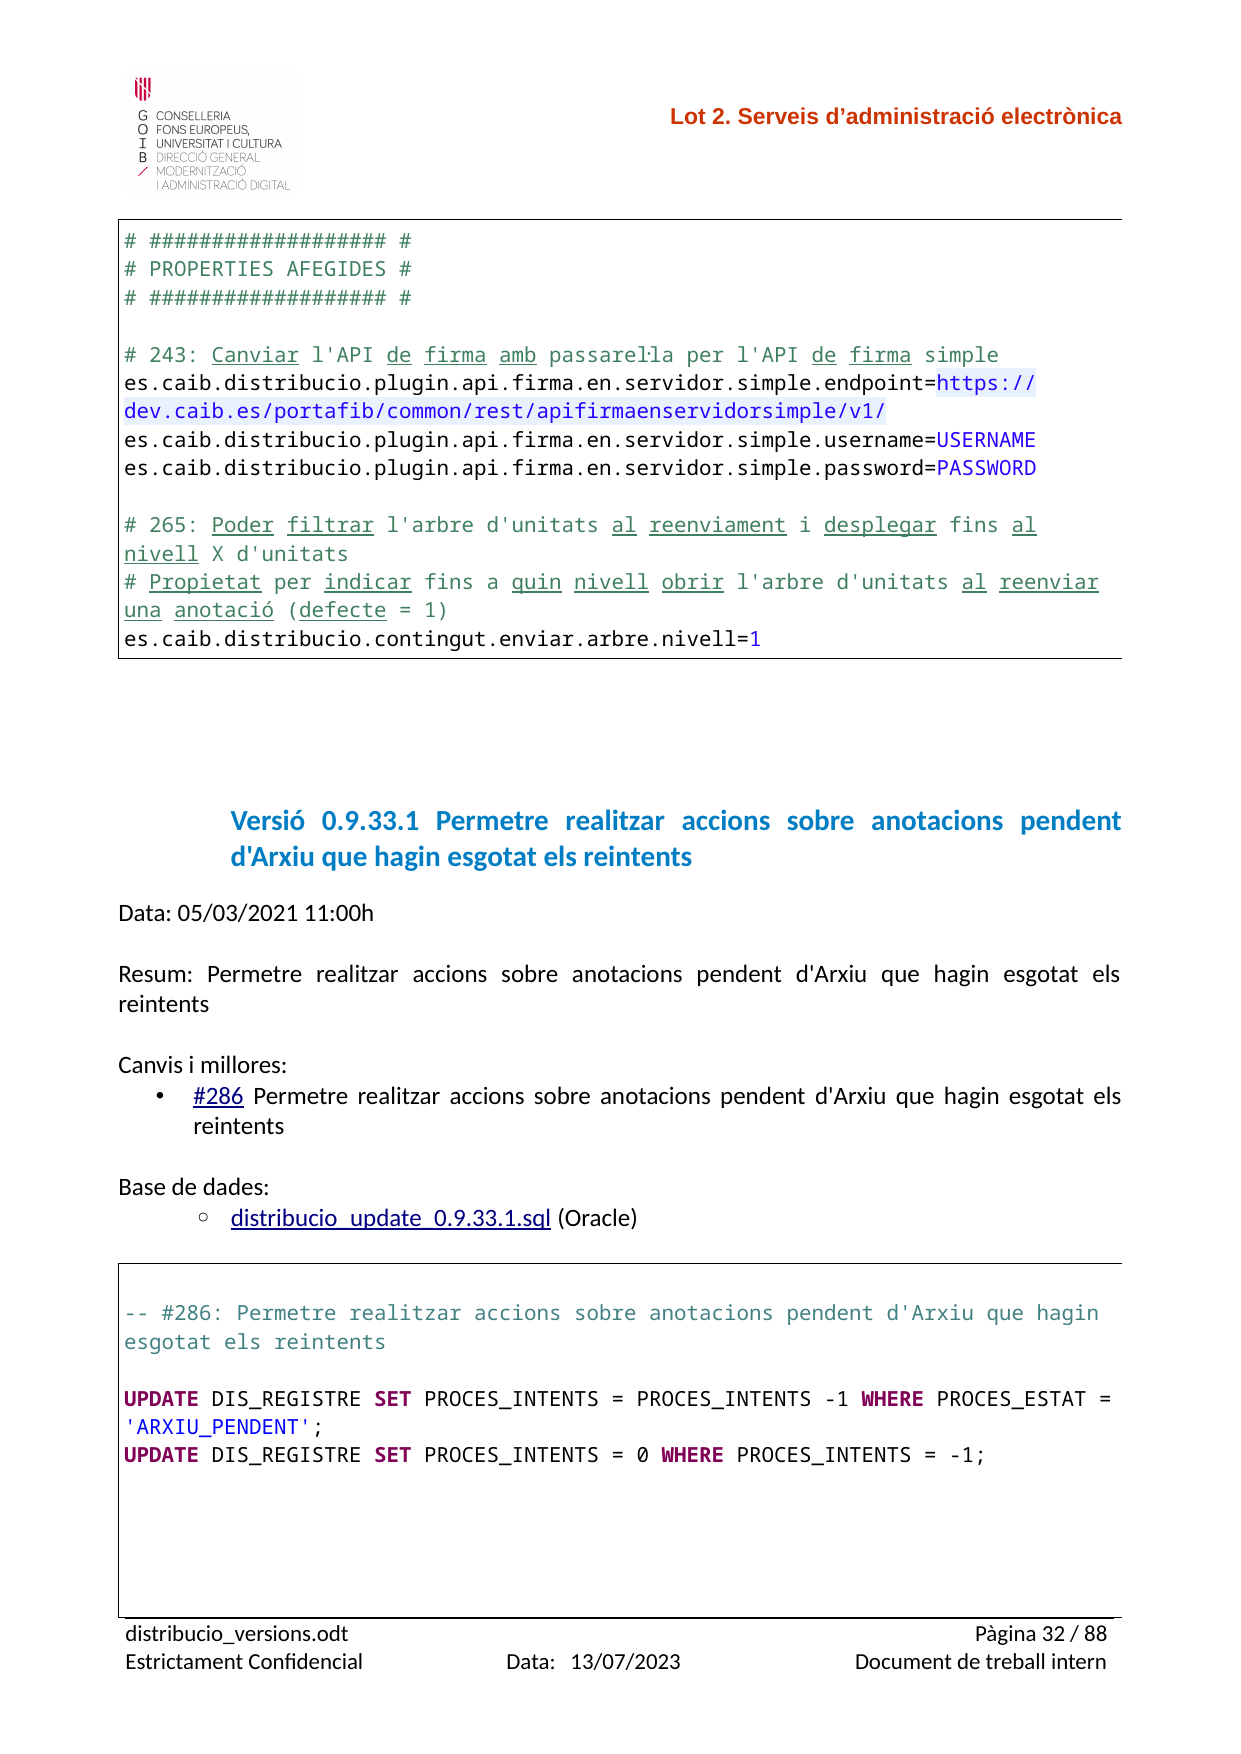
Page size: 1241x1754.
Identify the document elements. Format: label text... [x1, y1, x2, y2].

text Data: 05/03/2021 11:00h [118, 897, 1122, 927]
text Resum: Permetre realitzar accions sobre anotacions pendent d'Arxiu que hagin esgotat els reintents [118, 958, 1122, 1019]
table_header -- #286: Permetre realitzar accions sobre anotacions pendent d'Arxiu que hagin esgotat els reintents UPDATE DIS_REGISTRE SET PROCES_INTENTS = PROCES_INTENTS -1 WHERE PROCES_ESTAT = 'ARXIU_PENDENT'; UPDATE DIS_REGISTRE SET PROCES_INTENTS = 0 WHERE PROCES_INTENTS = -1; [119, 1264, 1122, 1617]
text Canvis i millores: [118, 1049, 1122, 1080]
list #286 Permetre realitzar accions sobre anotacions pendent d'Arxiu que hagin esgotat els reintents [156, 1080, 1122, 1141]
list distribucio_update_0.9.33.1.sql (Oracle) [193, 1202, 1122, 1233]
table_header # ################### # # PROPERTIES AFEGIDES # # ################### # # 243: Canviar l'API de firma amb passarel·la per l'API de firma simple es.caib.distribucio.plugin.api.firma.en.servidor.simple.endpoint=https://dev.caib.es/portafib/common/rest/apifirmaenservidorsimple/v1/ es.caib.distribucio.plugin.api.firma.en.servidor.simple.username=USERNAME es.caib.distribucio.plugin.api.firma.en.servidor.simple.password=PASSWORD # 265: Poder filtrar l'arbre d'unitats al reenviament i desplegar fins al nivell X d'unitats # Propietat per indicar fins a quin nivell obrir l'arbre d'unitats al reenviar una anotació (defecte = 1) es.caib.distribucio.contingut.enviar.arbre.nivell=1 [119, 220, 1122, 658]
text Base de dades: [118, 1172, 1122, 1202]
picture [126, 70, 299, 197]
subtitle Versió 0.9.33.1 Permetre realitzar accions sobre anotacions pendent d'Arxiu que hagin esgotat els reintents [153, 802, 1122, 873]
